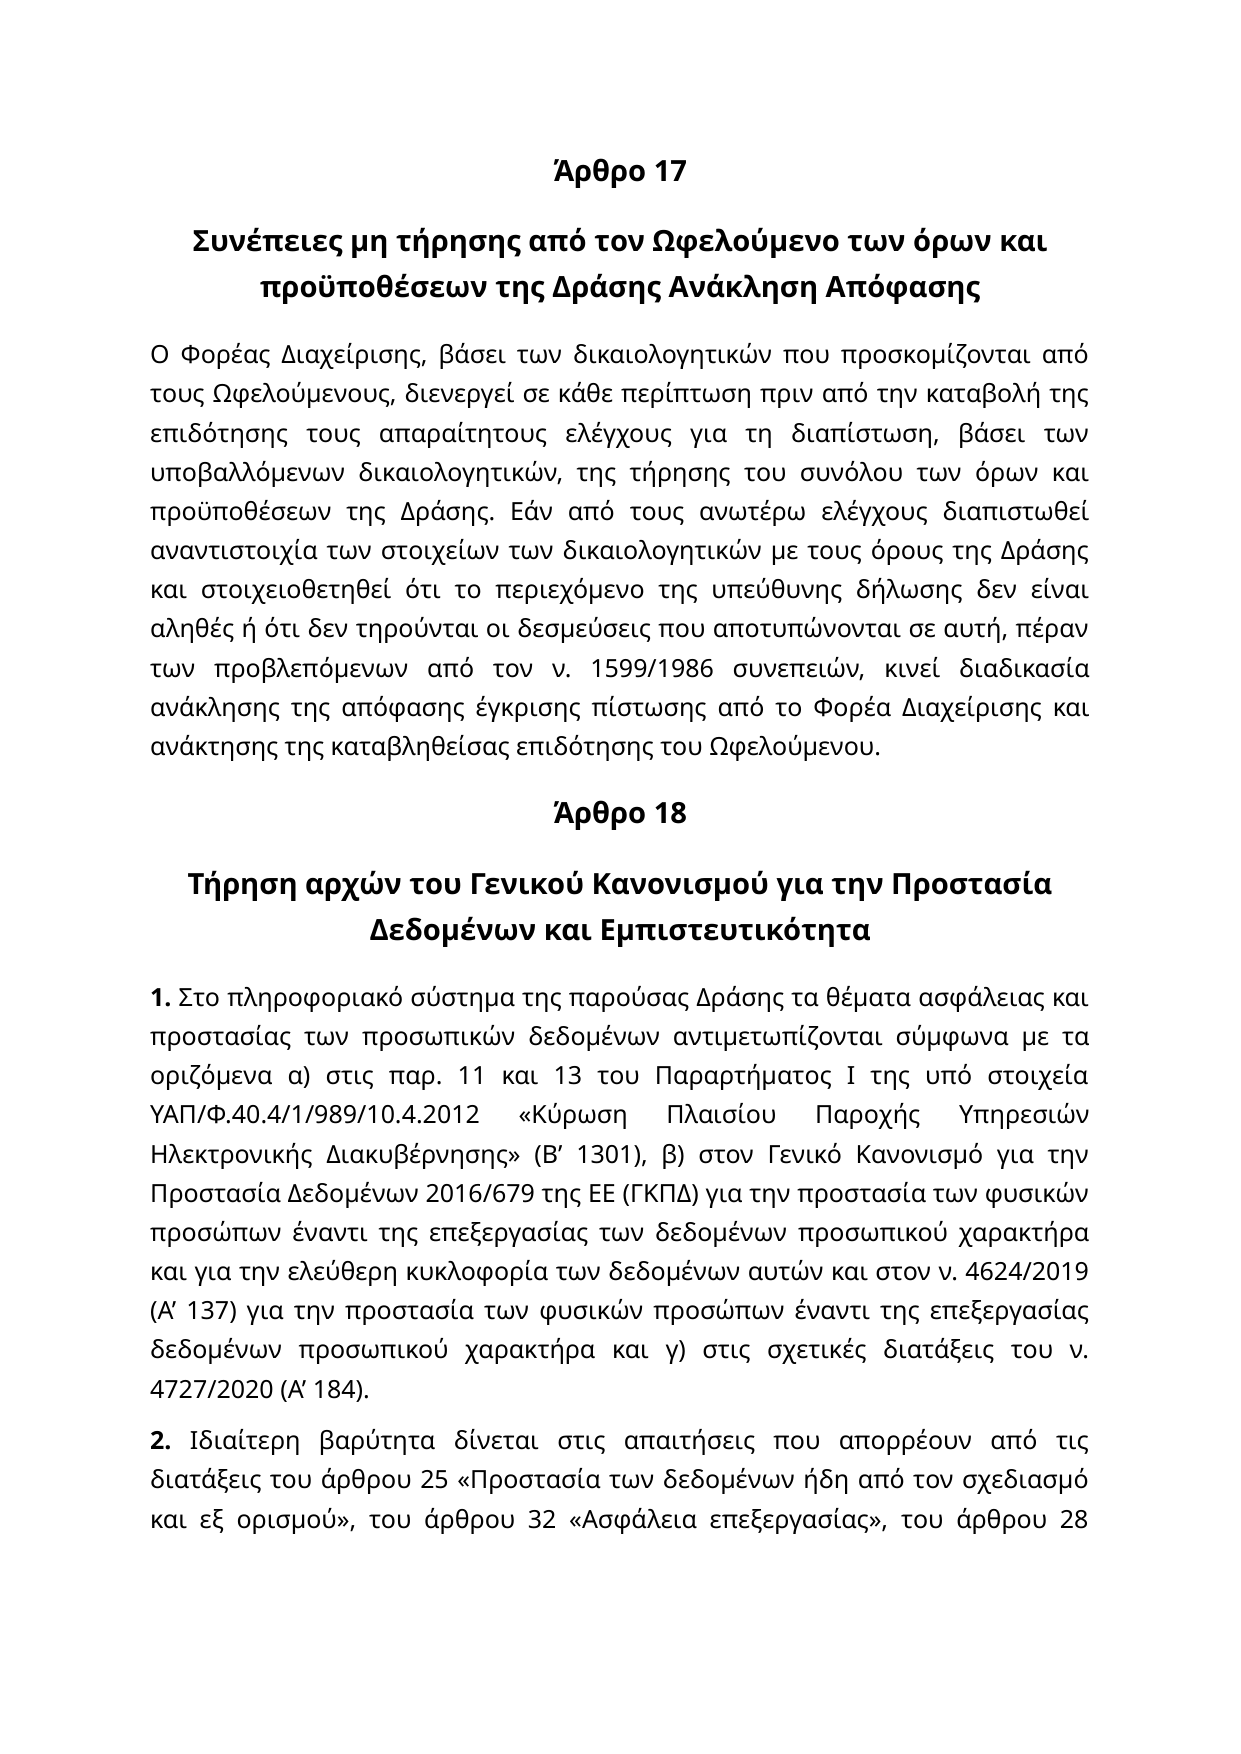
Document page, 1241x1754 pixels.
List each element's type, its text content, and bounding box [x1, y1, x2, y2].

subtitle Τήρηση αρχών του Γενικού Κανονισμού για την Προστασία Δεδομένων και Εμπιστευτικότητα [150, 863, 1090, 949]
text 1. Στο πληροφοριακό σύστημα της παρούσας Δράσης τα θέματα ασφάλειας και προστασίας των προσωπικών δεδομένων αντιμετωπίζονται σύμφωνα με τα οριζόμενα α) στις παρ. 11 και 13 του Παραρτήματος Ι της υπό στοιχεία ΥΑΠ/Φ.40.4/1/989/10.4.2012 «Κύρωση Πλαισίου Παροχής Υπηρεσιών Ηλεκτρονικής Διακυβέρνησης» (Β’ 1301), β) στον Γενικό Κανονισμό για την Προστασία Δεδομένων 2016/679 της ΕΕ (ΓΚΠΔ) για την προστασία των φυσικών προσώπων έναντι της επεξεργασίας των δεδομένων προσωπικού χαρακτήρα και για την ελεύθερη κυκλοφορία των δεδομένων αυτών και στον ν. 4624/2019 (Α’ 137) για την προστασία των φυσικών προσώπων έναντι της επεξεργασίας δεδομένων προσωπικού χαρακτήρα και γ) στις σχετικές διατάξεις του ν. 4727/2020 (Α’ 184). [150, 979, 1090, 1405]
text Ο Φορέας Διαχείρισης, βάσει των δικαιολογητικών που προσκομίζονται από τους Ωφελούμενους, διενεργεί σε κάθε περίπτωση πριν από την καταβολή της επιδότησης τους απαραίτητους ελέγχους για τη διαπίστωση, βάσει των υποβαλλόμενων δικαιολογητικών, της τήρησης του συνόλου των όρων και προϋποθέσεων της Δράσης. Εάν από τους ανωτέρω ελέγχους διαπιστωθεί αναντιστοιχία των στοιχείων των δικαιολογητικών με τους όρους της Δράσης και στοιχειοθετηθεί ότι το περιεχόμενο της υπεύθυνης δήλωσης δεν είναι αληθές ή ότι δεν τηρούνται οι δεσμεύσεις που αποτυπώνονται σε αυτή, πέραν των προβλεπόμενων από τον ν. 1599/1986 συνεπειών, κινεί διαδικασία ανάκλησης της απόφασης έγκρισης πίστωσης από το Φορέα Διαχείρισης και ανάκτησης της καταβληθείσας επιδότησης του Ωφελούμενου. [150, 337, 1090, 763]
subtitle Συνέπειες μη τήρησης από τον Ωφελούμενο των όρων και προϋποθέσεων της Δράσης Ανάκληση Απόφασης [150, 221, 1090, 306]
text 2. Ιδιαίτερη βαρύτητα δίνεται στις απαιτήσεις που απορρέουν από τις διατάξεις του άρθρου 25 «Προστασία των δεδομένων ήδη από τον σχεδιασμό και εξ ορισμού», του άρθρου 32 «Ασφάλεια επεξεργασίας», του άρθρου 28 [150, 1423, 1090, 1535]
subtitle Άρθρο 18 [150, 793, 1090, 832]
subtitle Άρθρο 17 [150, 150, 1090, 190]
